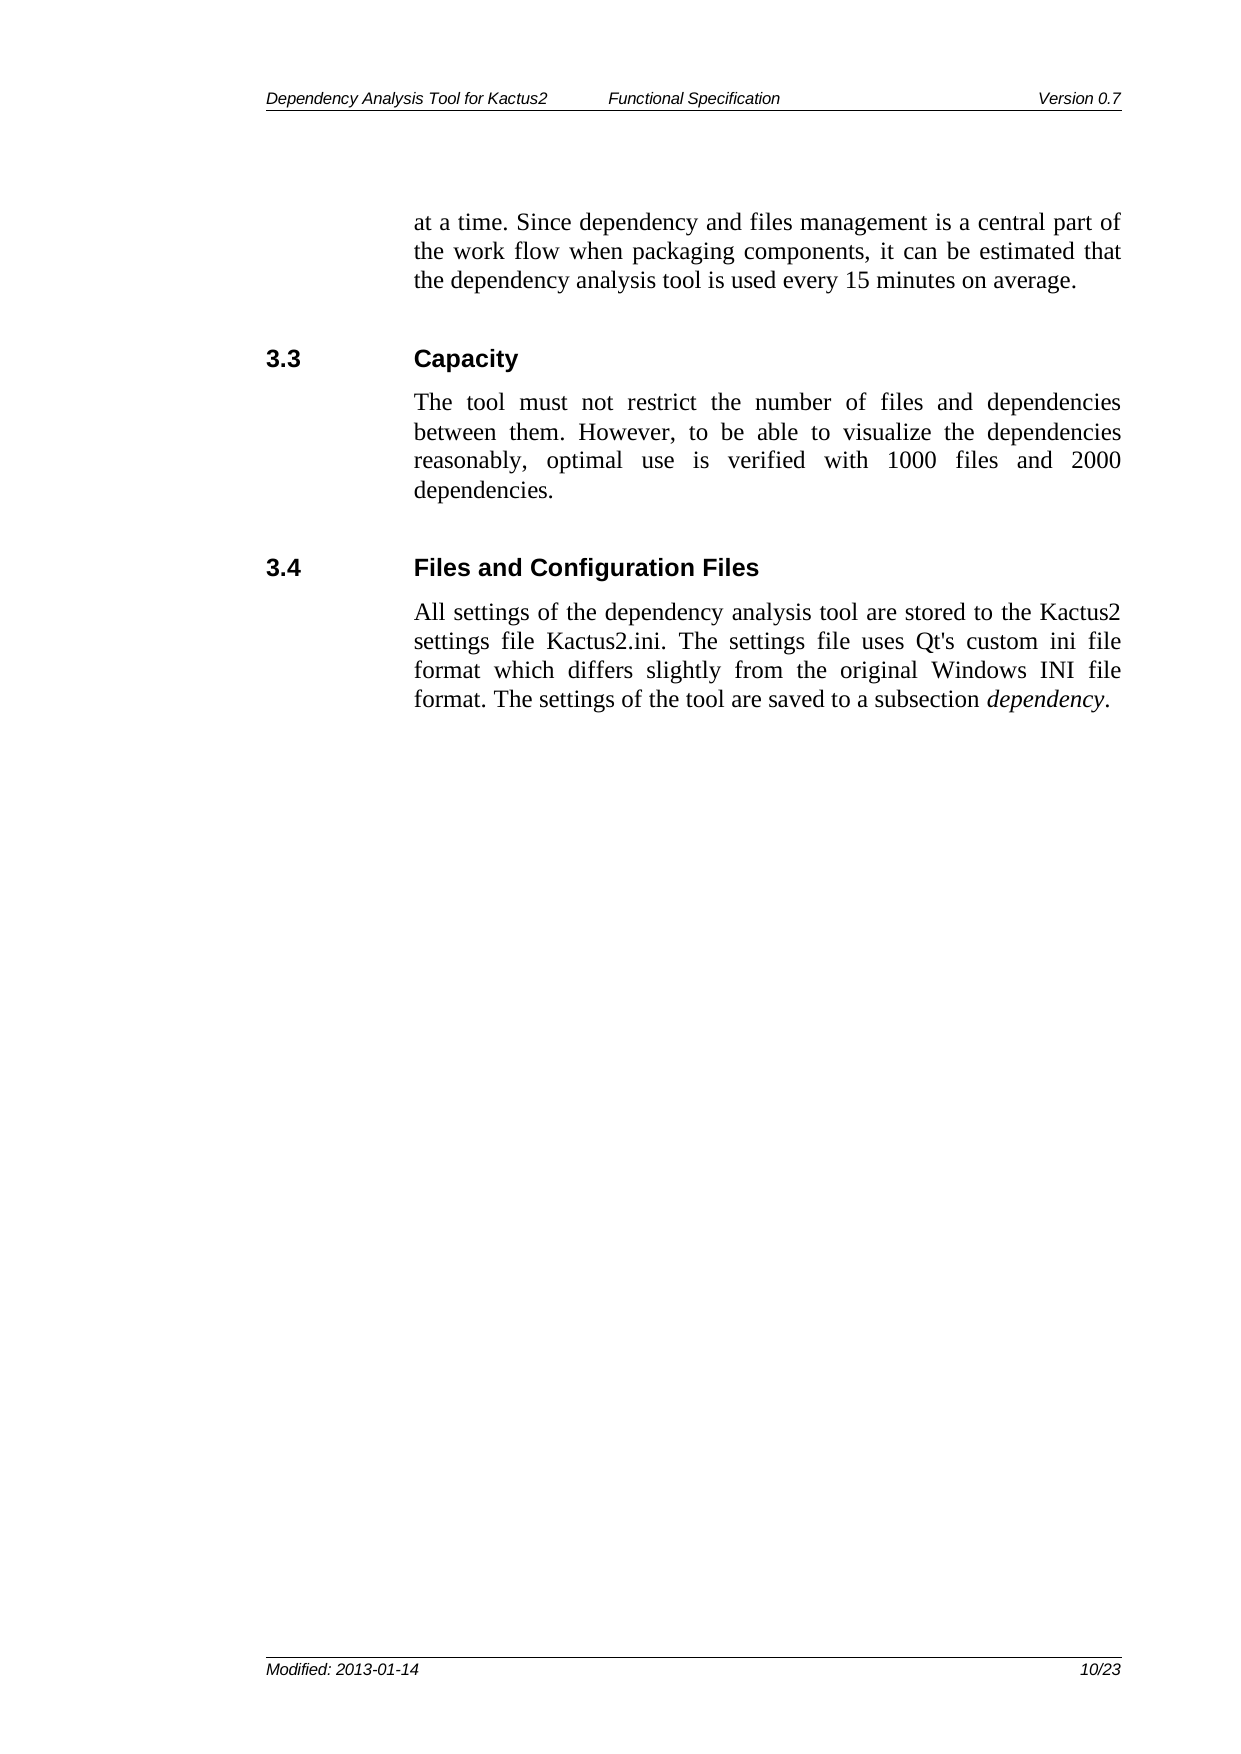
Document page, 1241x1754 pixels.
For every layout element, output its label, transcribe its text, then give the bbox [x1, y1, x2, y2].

text All settings of the dependency analysis tool are stored to the Kactus2 settings file Kactus2.ini. The settings file uses Qt's custom ini file format which differs slightly from the original Windows INI file format. The settings of the tool are saved to a subsection dependency. [413, 597, 1122, 713]
subtitle Files and Configuration Files [266, 553, 1122, 582]
text The tool must not restrict the number of files and dependencies between them. However, to be able to visualize the dependencies reasonably, optimal use is verified with 1000 files and 2000 dependencies. [413, 387, 1122, 503]
subtitle Capacity [266, 344, 1122, 373]
text at a time. Since dependency and files management is a central part of the work flow when packaging components, it can be estimated that the dependency analysis tool is used every 15 minutes on average. [413, 207, 1122, 294]
